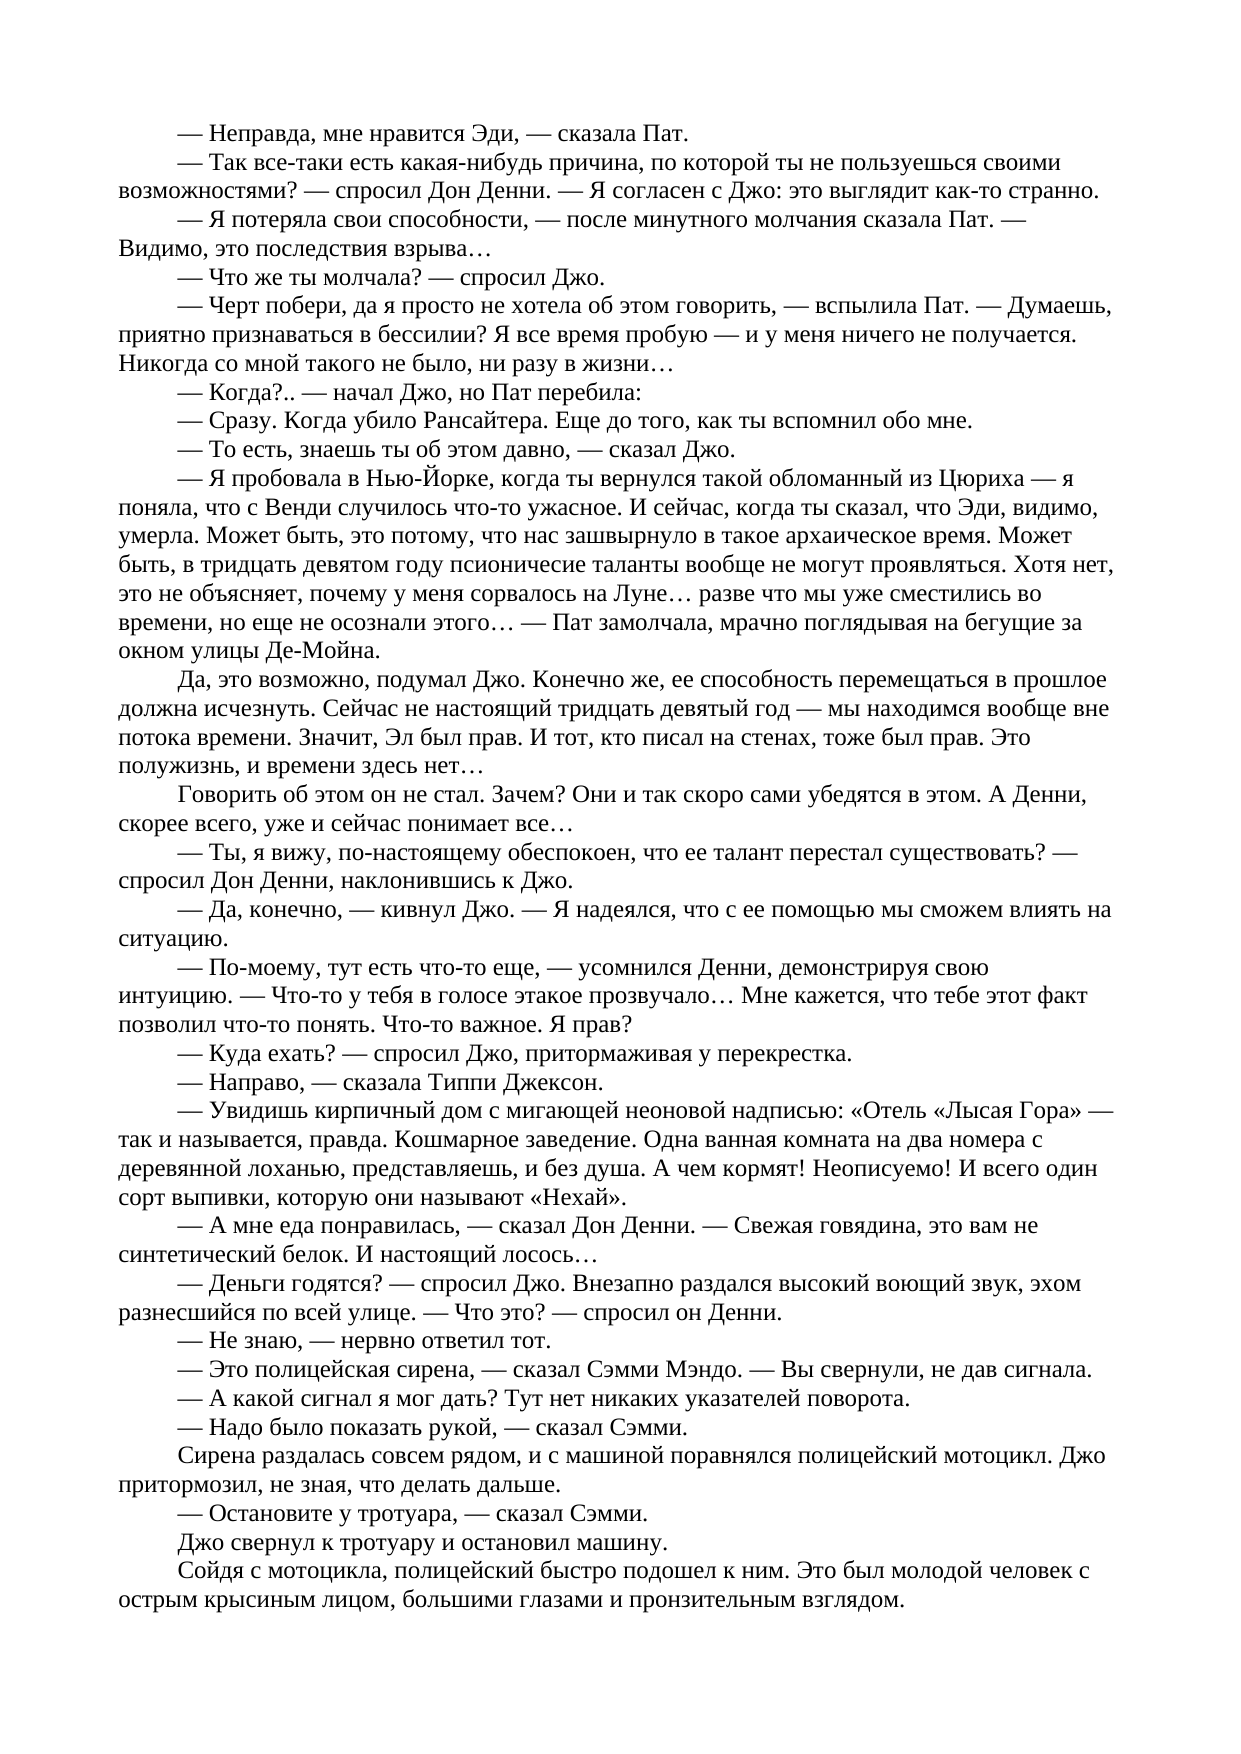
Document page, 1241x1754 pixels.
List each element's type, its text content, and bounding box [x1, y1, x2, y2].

text — Да, конечно, — кивнул Джо. — Я надеялся, что с ее помощью мы сможем влиять на ситуацию. [118, 894, 1122, 952]
text — По-моему, тут есть что-то еще, — усомнился Денни, демонстрируя свою интуицию. — Что-то у тебя в голосе этакое прозвучало… Мне кажется, что тебе этот факт позволил что-то понять. Что-то важное. Я прав? [118, 952, 1122, 1038]
text Джо свернул к тротуару и остановил машину. [118, 1527, 1122, 1556]
text — Ты, я вижу, по-настоящему обеспокоен, что ее талант перестал существовать? — спросил Дон Денни, наклонившись к Джо. [118, 837, 1122, 894]
text — Не знаю, — нервно ответил тот. [118, 1326, 1122, 1354]
text — То есть, знаешь ты об этом давно, — сказал Джо. [118, 434, 1122, 463]
text — Я пробовала в Нью-Йорке, когда ты вернулся такой обломанный из Цюриха — я поняла, что с Венди случилось что-то ужасное. И сейчас, когда ты сказал, что Эди, видимо, умерла. Может быть, это потому, что нас зашвырнуло в такое архаическое время. Может быть, в тридцать девятом году псионичесие таланты вообще не могут проявляться. Хотя нет, это не объясняет, почему у меня сорвалось на Луне… разве что мы уже сместились во времени, но еще не осознали этого… — Пат замолчала, мрачно поглядывая на бегущие за окном улицы Де-Мойна. [118, 463, 1122, 664]
text — Куда ехать? — спросил Джо, притормаживая у перекрестка. [118, 1038, 1122, 1067]
text — Неправда, мне нравится Эди, — сказала Пат. [118, 118, 1122, 147]
text — Я потеряла свои способности, — после минутного молчания сказала Пат. — Видимо, это последствия взрыва… [118, 204, 1122, 262]
text Говорить об этом он не стал. Зачем? Они и так скоро сами убедятся в этом. А Денни, скорее всего, уже и сейчас понимает все… [118, 779, 1122, 837]
text — А какой сигнал я мог дать? Тут нет никаких указателей поворота. [118, 1383, 1122, 1412]
text — Деньги годятся? — спросил Джо. Внезапно раздался высокий воющий звук, эхом разнесшийся по всей улице. — Что это? — спросил он Денни. [118, 1268, 1122, 1326]
text — Что же ты молчала? — спросил Джо. [118, 262, 1122, 291]
text — Остановите у тротуара, — сказал Сэмми. [118, 1498, 1122, 1527]
text — А мне еда понравилась, — сказал Дон Денни. — Свежая говядина, это вам не синтетический белок. И настоящий лосось… [118, 1211, 1122, 1268]
text — Когда?.. — начал Джо, но Пат перебила: [118, 377, 1122, 406]
text — Направо, — сказала Типпи Джексон. [118, 1067, 1122, 1096]
text Да, это возможно, подумал Джо. Конечно же, ее способность перемещаться в прошлое должна исчезнуть. Сейчас не настоящий тридцать девятый год — мы находимся вообще вне потока времени. Значит, Эл был прав. И тот, кто писал на стенах, тоже был прав. Это полужизнь, и времени здесь нет… [118, 664, 1122, 779]
text — Сразу. Когда убило Рансайтера. Еще до того, как ты вспомнил обо мне. [118, 406, 1122, 434]
text Сойдя с мотоцикла, полицейский быстро подошел к ним. Это был молодой человек с острым крысиным лицом, большими глазами и пронзительным взглядом. [118, 1556, 1122, 1613]
text — Это полицейская сирена, — сказал Сэмми Мэндо. — Вы свернули, не дав сигнала. [118, 1354, 1122, 1383]
text — Увидишь кирпичный дом с мигающей неоновой надписью: «Отель «Лысая Гора» — так и называется, правда. Кошмарное заведение. Одна ванная комната на два номера с деревянной лоханью, представляешь, и без душа. А чем кормят! Неописуемо! И всего один сорт выпивки, которую они называют «Нехай». [118, 1096, 1122, 1211]
text — Надо было показать рукой, — сказал Сэмми. [118, 1412, 1122, 1441]
text — Так все-таки есть какая-нибудь причина, по которой ты не пользуешься своими возможностями? — спросил Дон Денни. — Я согласен с Джо: это выглядит как-то странно. [118, 147, 1122, 204]
text — Черт побери, да я просто не хотела об этом говорить, — вспылила Пат. — Думаешь, приятно признаваться в бессилии? Я все время пробую — и у меня ничего не получается. Никогда со мной такого не было, ни разу в жизни… [118, 291, 1122, 377]
text Сирена раздалась совсем рядом, и с машиной поравнялся полицейский мотоцикл. Джо притормозил, не зная, что делать дальше. [118, 1441, 1122, 1498]
